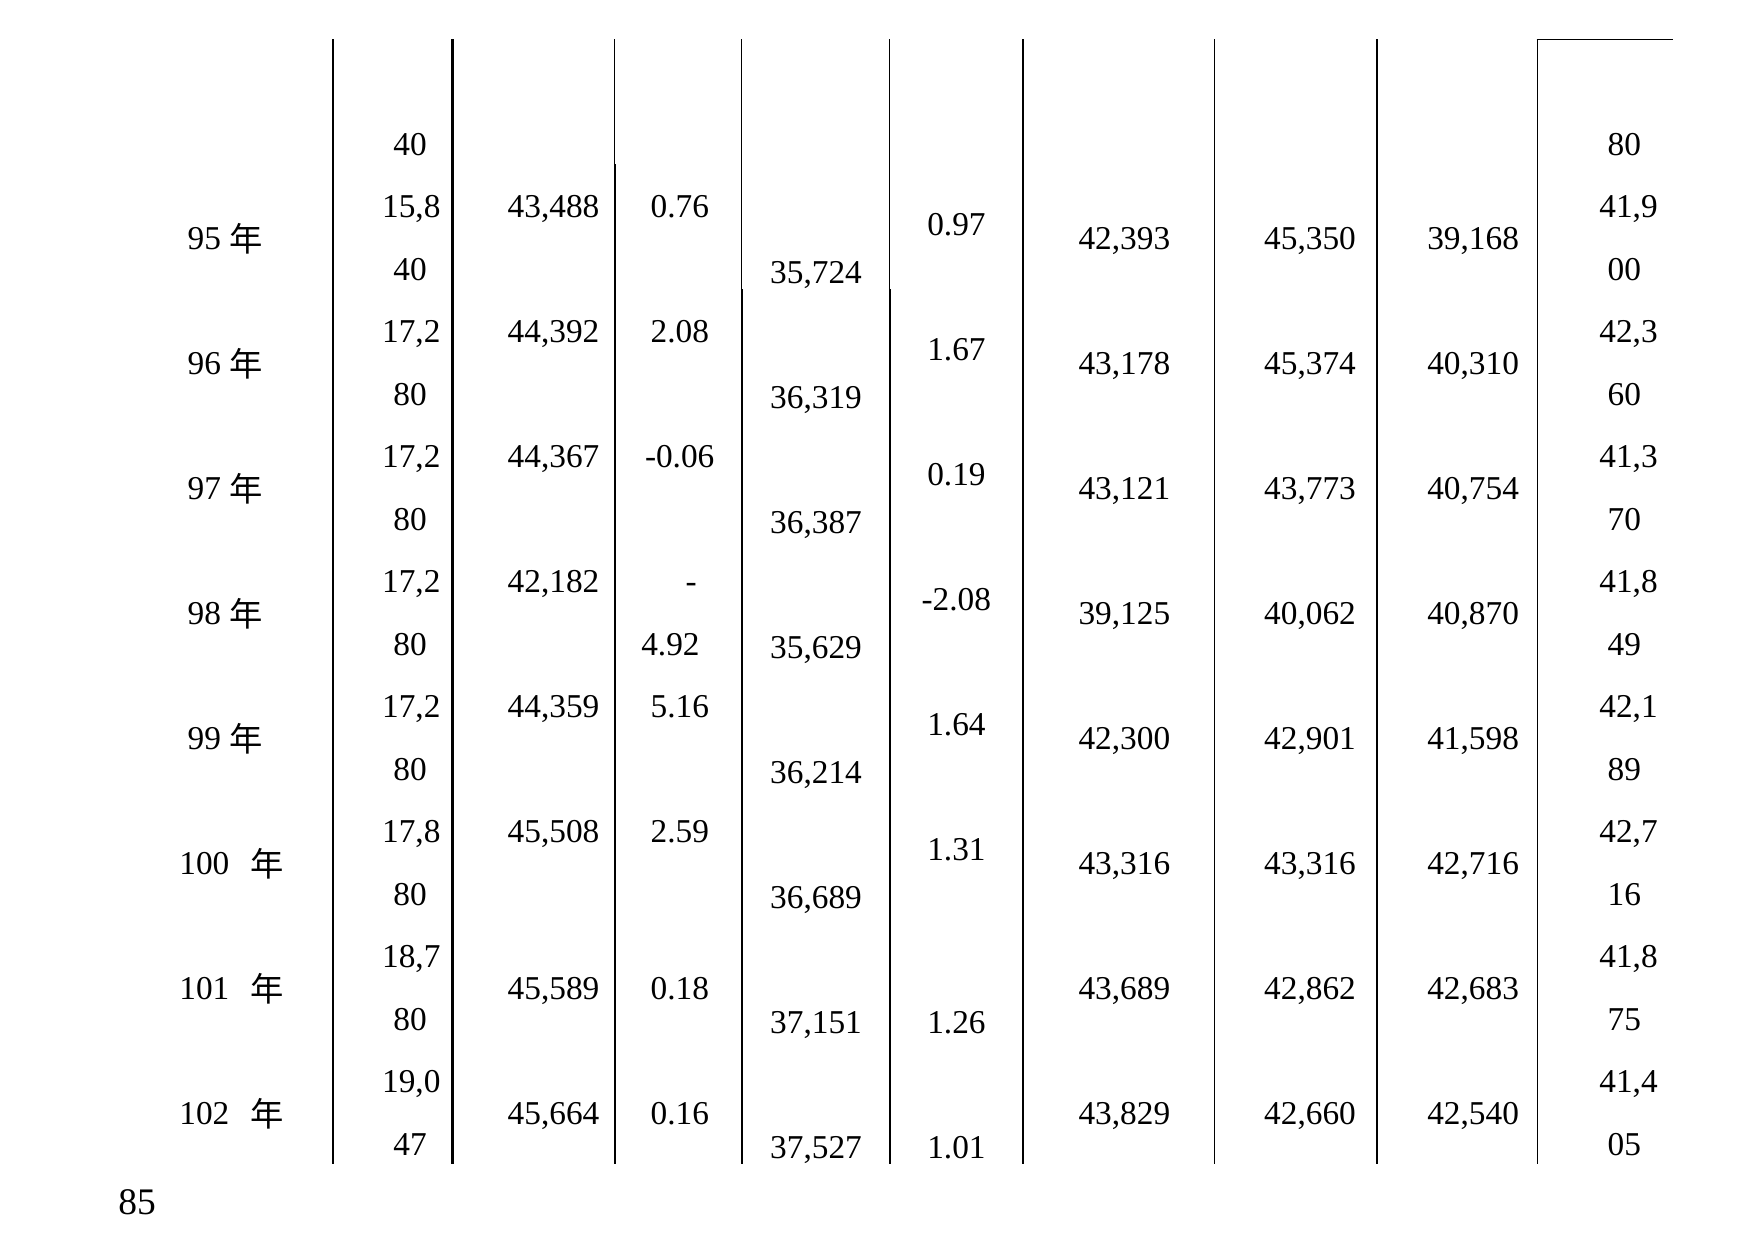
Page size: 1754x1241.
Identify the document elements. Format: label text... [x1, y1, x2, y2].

table_cell 41,598 [1378, 664, 1537, 789]
table_cell 0.76 [616, 164, 741, 289]
table_cell 37,527 [743, 1039, 889, 1164]
table_cell 40,310 [1378, 289, 1537, 414]
table_cell 42,862 [1215, 914, 1376, 1039]
table_cell 44,392 [454, 289, 614, 414]
table_cell [84, 39, 332, 164]
table_cell 39,168 [1378, 164, 1537, 289]
table_cell -4.92 [616, 539, 741, 664]
table_cell 36,387 [743, 414, 889, 539]
table_cell [615, 39, 741, 164]
table_cell 43,773 [1215, 414, 1376, 539]
table_cell 0.18 [616, 914, 741, 1039]
table_cell 17,280 [334, 289, 451, 414]
table_cell 43,488 [454, 164, 614, 289]
table_cell [1215, 39, 1376, 164]
table_cell 36,214 [743, 664, 889, 789]
table_cell 45,350 [1215, 164, 1376, 289]
table_cell 95年 [84, 164, 332, 289]
table_cell 42,660 [1215, 1039, 1376, 1164]
table_cell 17,280 [334, 664, 451, 789]
table_cell 42,393 [1024, 164, 1214, 289]
table_cell 0.97 [890, 164, 1022, 289]
table_cell 40,062 [1215, 539, 1376, 664]
table_cell -2.08 [891, 539, 1022, 664]
table_cell 44,367 [454, 414, 614, 539]
table_cell [1024, 39, 1214, 164]
table_cell 17,280 [334, 414, 451, 539]
table_cell 42,182 [454, 539, 614, 664]
table_cell 1.31 [891, 789, 1022, 914]
table_cell 98年 [84, 539, 332, 664]
table_cell 42,683 [1378, 914, 1537, 1039]
table_cell 42,716 [1378, 789, 1537, 914]
table_cell 2.59 [616, 789, 741, 914]
table_cell 18,780 [334, 914, 451, 1039]
table_cell 43,121 [1024, 414, 1214, 539]
table_cell 42,540 [1378, 1039, 1537, 1164]
table_cell 17,880 [334, 789, 451, 914]
table_cell 100年 [84, 789, 332, 914]
table_cell 1.67 [891, 289, 1022, 414]
table_cell -0.06 [616, 414, 741, 539]
table_cell [890, 39, 1022, 164]
table_cell 41,900 42,360 41,370 41,849 42,189 42,716 [1538, 164, 1673, 914]
table_cell 0.16 [616, 1039, 741, 1164]
table_cell 17,280 [334, 539, 451, 664]
table_cell 36,689 [743, 789, 889, 914]
table_cell 44,359 [454, 664, 614, 789]
table_cell 43,316 [1215, 789, 1376, 914]
table_cell 99年 [84, 664, 332, 789]
table_cell 2.08 [616, 289, 741, 414]
table_cell [1378, 39, 1537, 164]
table_cell 96年 [84, 289, 332, 414]
table_cell 35,724 [742, 164, 889, 289]
table_cell 39,125 [1024, 539, 1214, 664]
table_cell 41,875 [1538, 914, 1673, 1039]
table_cell 42,901 [1215, 664, 1376, 789]
table_cell 0.19 [891, 414, 1022, 539]
table_cell 1.01 [891, 1039, 1022, 1164]
table_cell 40,870 [1378, 539, 1537, 664]
table_cell 40 [334, 39, 451, 164]
table_cell 37,151 [743, 914, 889, 1039]
table_cell 43,316 [1024, 789, 1214, 914]
table_cell [454, 39, 614, 164]
table_cell 15,840 [334, 164, 451, 289]
table_cell 80 [1538, 40, 1673, 164]
table_cell 40,754 [1378, 414, 1537, 539]
table_cell 45,589 [454, 914, 614, 1039]
table_cell 45,508 [454, 789, 614, 914]
table_cell 42,300 [1024, 664, 1214, 789]
table_cell 1.26 [891, 914, 1022, 1039]
table_cell 19,047 [334, 1039, 451, 1164]
table_cell 5.16 [616, 664, 741, 789]
table_cell 45,374 [1215, 289, 1376, 414]
table_cell 1.64 [891, 664, 1022, 789]
table_cell 101年 [84, 914, 332, 1039]
table_cell 97年 [84, 414, 332, 539]
table_cell 41,405 [1538, 1039, 1673, 1164]
table_cell 43,829 [1024, 1039, 1214, 1164]
table_cell 35,629 [743, 539, 889, 664]
table_cell 45,664 [454, 1039, 614, 1164]
table_cell 43,178 [1024, 289, 1214, 414]
table_cell 43,689 [1024, 914, 1214, 1039]
table_cell [742, 39, 889, 164]
table_cell 102年 [84, 1039, 332, 1164]
table_cell 36,319 [743, 289, 889, 414]
